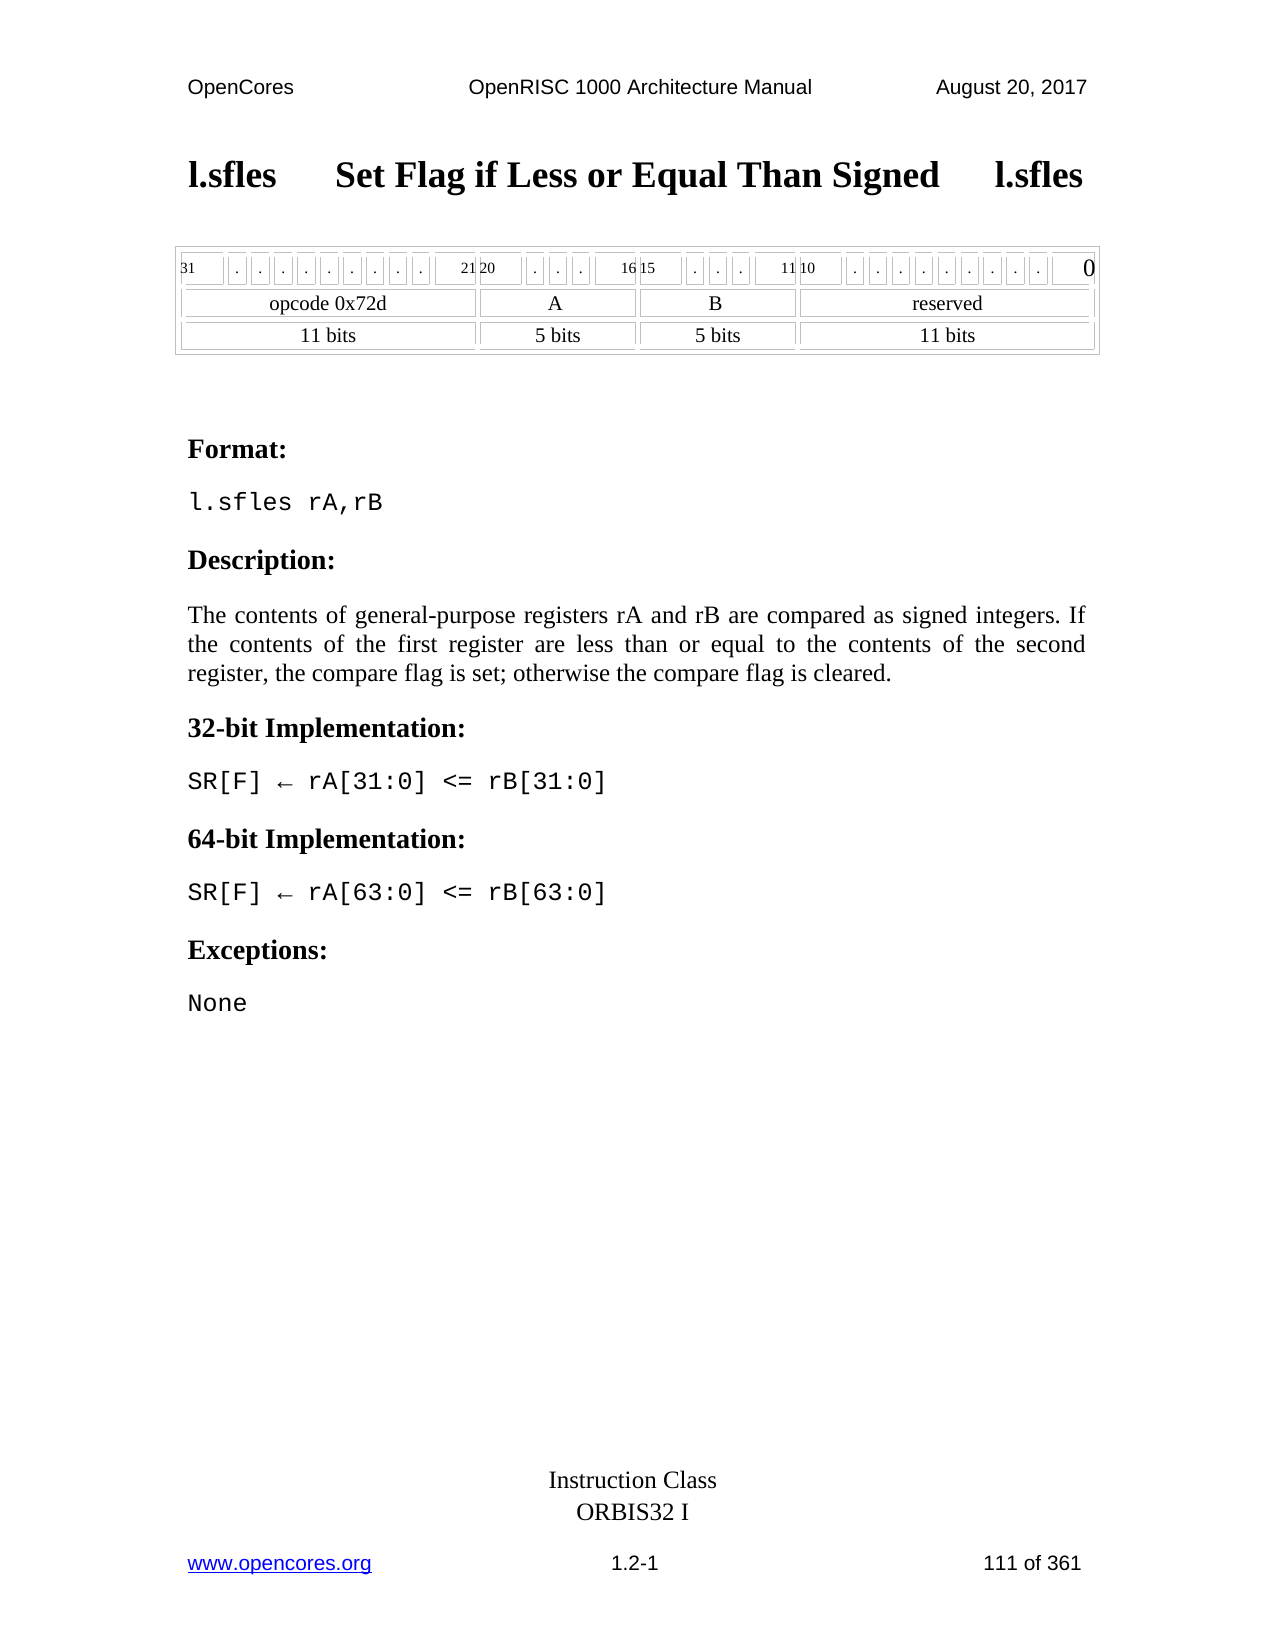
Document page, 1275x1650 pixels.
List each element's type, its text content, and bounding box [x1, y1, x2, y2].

text None [187, 990, 1087, 1019]
text SR[F] ← rA[31:0] <= rB[31:0] [187, 769, 1087, 797]
text Description: [187, 543, 1087, 575]
text 32-bit Implementation: [187, 712, 1087, 744]
text Exceptions: [187, 933, 1087, 965]
text SR[F] ← rA[63:0] <= rB[63:0] [187, 880, 1087, 908]
text l.sfles rA,rB [187, 489, 1087, 518]
text Format: [187, 432, 1087, 464]
text The contents of general-purpose registers rA and rB are compared as signed integers. If the contents of the first register are less than or equal to the contents of the second register, the compare flag is set; otherwise the compare flag is cleared. [187, 600, 1087, 687]
text 64-bit Implementation: [187, 822, 1087, 855]
